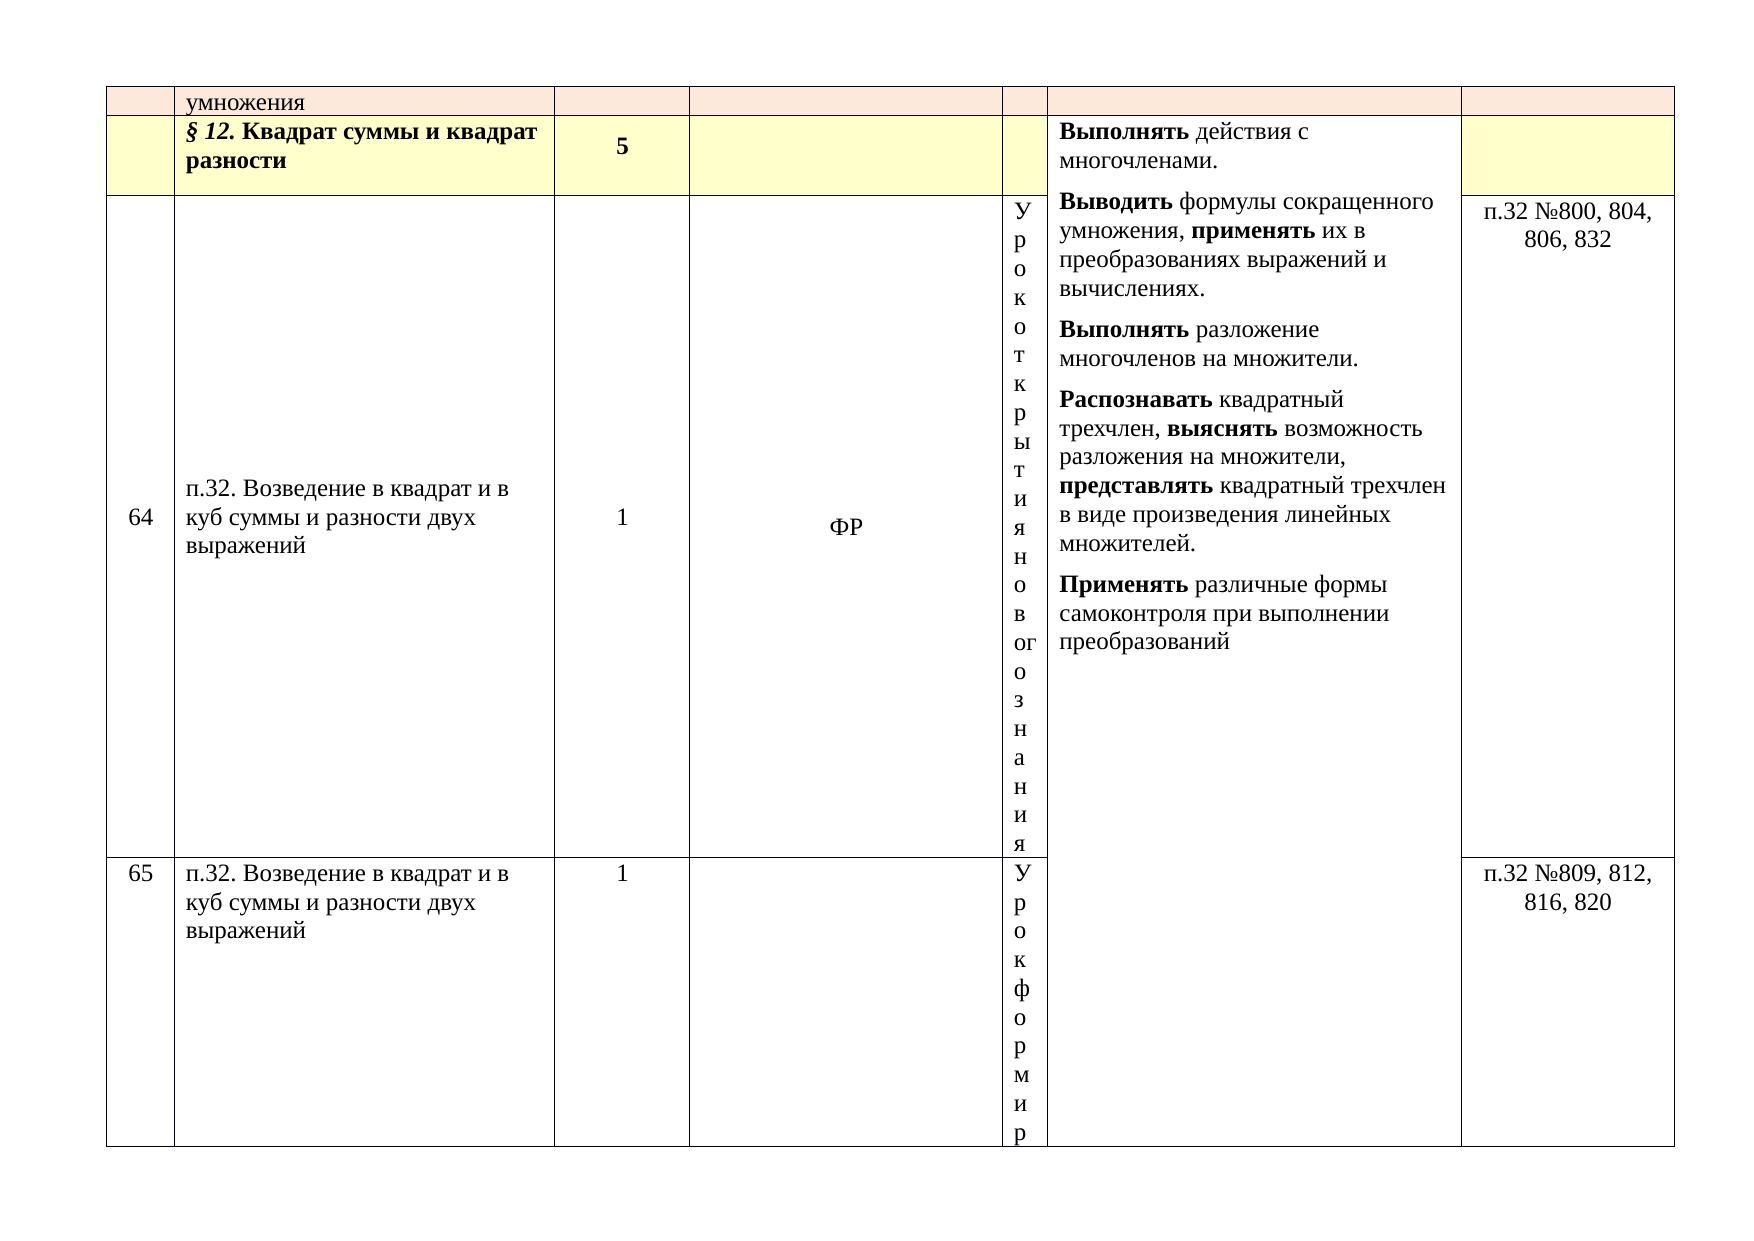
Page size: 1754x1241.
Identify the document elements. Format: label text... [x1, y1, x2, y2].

table_cell п.32 №809, 812, 816, 820 [1462, 858, 1674, 1146]
table_cell умножения [175, 87, 554, 115]
table_cell 1 [555, 858, 689, 1146]
table_cell [1462, 87, 1674, 115]
table_cell п.32. Возведение в квадрат и в куб суммы и разности двух выражений [175, 196, 554, 857]
table_cell п.32. Возведение в квадрат и в куб суммы и разности двух выражений [175, 858, 554, 1146]
table_cell [1003, 116, 1047, 195]
table_cell [690, 116, 1002, 195]
table_cell § 12. Квадрат суммы и квадрат разности [175, 116, 554, 195]
table_cell [690, 87, 1002, 115]
table_cell [107, 116, 174, 195]
table_cell п.32 №800, 804, 806, 832 [1462, 196, 1674, 857]
table_cell [107, 87, 174, 115]
table_cell Урок формир [1003, 858, 1047, 1146]
table_cell 64 [107, 196, 174, 857]
table_cell [1462, 116, 1674, 195]
table_cell Выполнять действия с многочленами. Выводить формулы сокращенного умножения, применять их в преобразованиях выражений и вычислениях. Выполнять разложение многочленов на множители. Распознавать квадратный трехчлен, выяснять возможность разложения на множители, представлять квадратный трехчлен в виде произведения линейных множителей. Применять различные формы самоконтроля при выполнении преобразований [1048, 116, 1461, 1146]
table_cell ФР [690, 196, 1002, 857]
table_cell Урок открытия нового знания [1003, 196, 1047, 857]
table_cell [1003, 87, 1047, 115]
table_cell [555, 87, 689, 115]
table_cell [690, 858, 1002, 1146]
table_cell 1 [555, 196, 689, 857]
table_cell 5 [555, 116, 689, 195]
table_cell [1048, 87, 1461, 115]
table_cell 65 [107, 858, 174, 1146]
